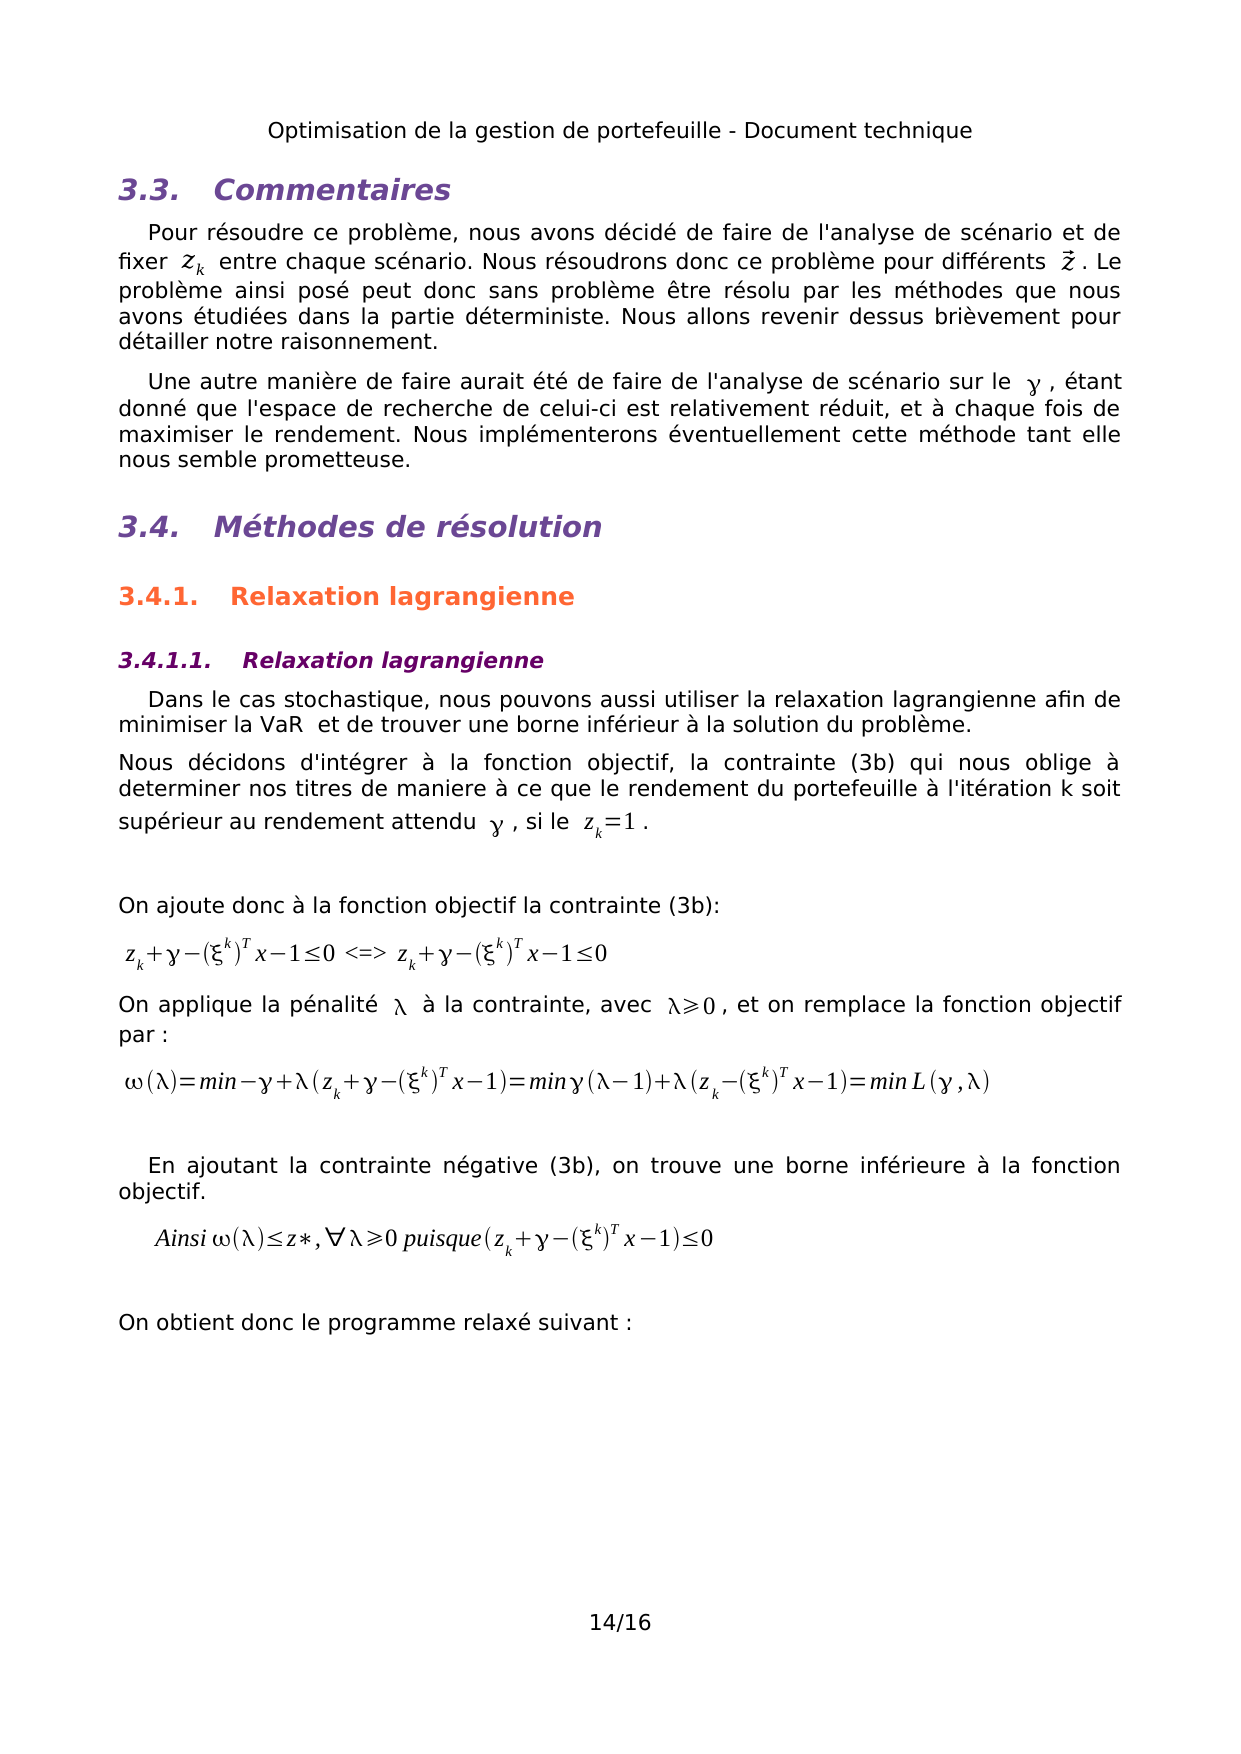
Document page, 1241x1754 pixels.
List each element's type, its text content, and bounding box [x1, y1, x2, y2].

text Pour résoudre ce problème, nous avons décidé de faire de l'analyse de scénario et de fixer entre chaque scénario. Nous résoudrons donc ce problème pour différents . Le problème ainsi posé peut donc sans problème être résolu par les méthodes que nous avons étudiées dans la partie déterministe. Nous allons revenir dessus brièvement pour détailler notre raisonnement. [118, 219, 1122, 355]
text Dans le cas stochastique, nous pouvons aussi utiliser la relaxation lagrangienne afin de minimiser la VaR et de trouver une borne inférieur à la solution du problème. [118, 687, 1122, 738]
text On obtient donc le programme relaxé suivant : [118, 1311, 1122, 1336]
subtitle Commentaires [118, 173, 1122, 207]
text Nous décidons d'intégrer à la fonction objectif, la contrainte (3b) qui nous oblige à determiner nos titres de maniere à ce que le rendement du portefeuille à l'itération k soit supérieur au rendement attendu , si le . [118, 750, 1122, 843]
text En ajoutant la contrainte négative (3b), on trouve une borne inférieure à la fonction objectif. [118, 1153, 1122, 1204]
text On ajoute donc à la fonction objectif la contrainte (3b): [118, 893, 1122, 919]
subtitle Relaxation lagrangienne [118, 582, 1122, 611]
subtitle Relaxation lagrangienne [118, 649, 1122, 674]
text Une autre manière de faire aurait été de faire de l'analyse de scénario sur le , étant donné que l'espace de recherche de celui-ci est relativement réduit, et à chaque fois de maximiser le rendement. Nous implémenterons éventuellement cette méthode tant elle nous semble prometteuse. [118, 367, 1122, 473]
subtitle Méthodes de résolution [118, 511, 1122, 544]
text On applique la pénalité à la contrainte, avec , et on remplace la fonction objectif par : [118, 987, 1122, 1048]
